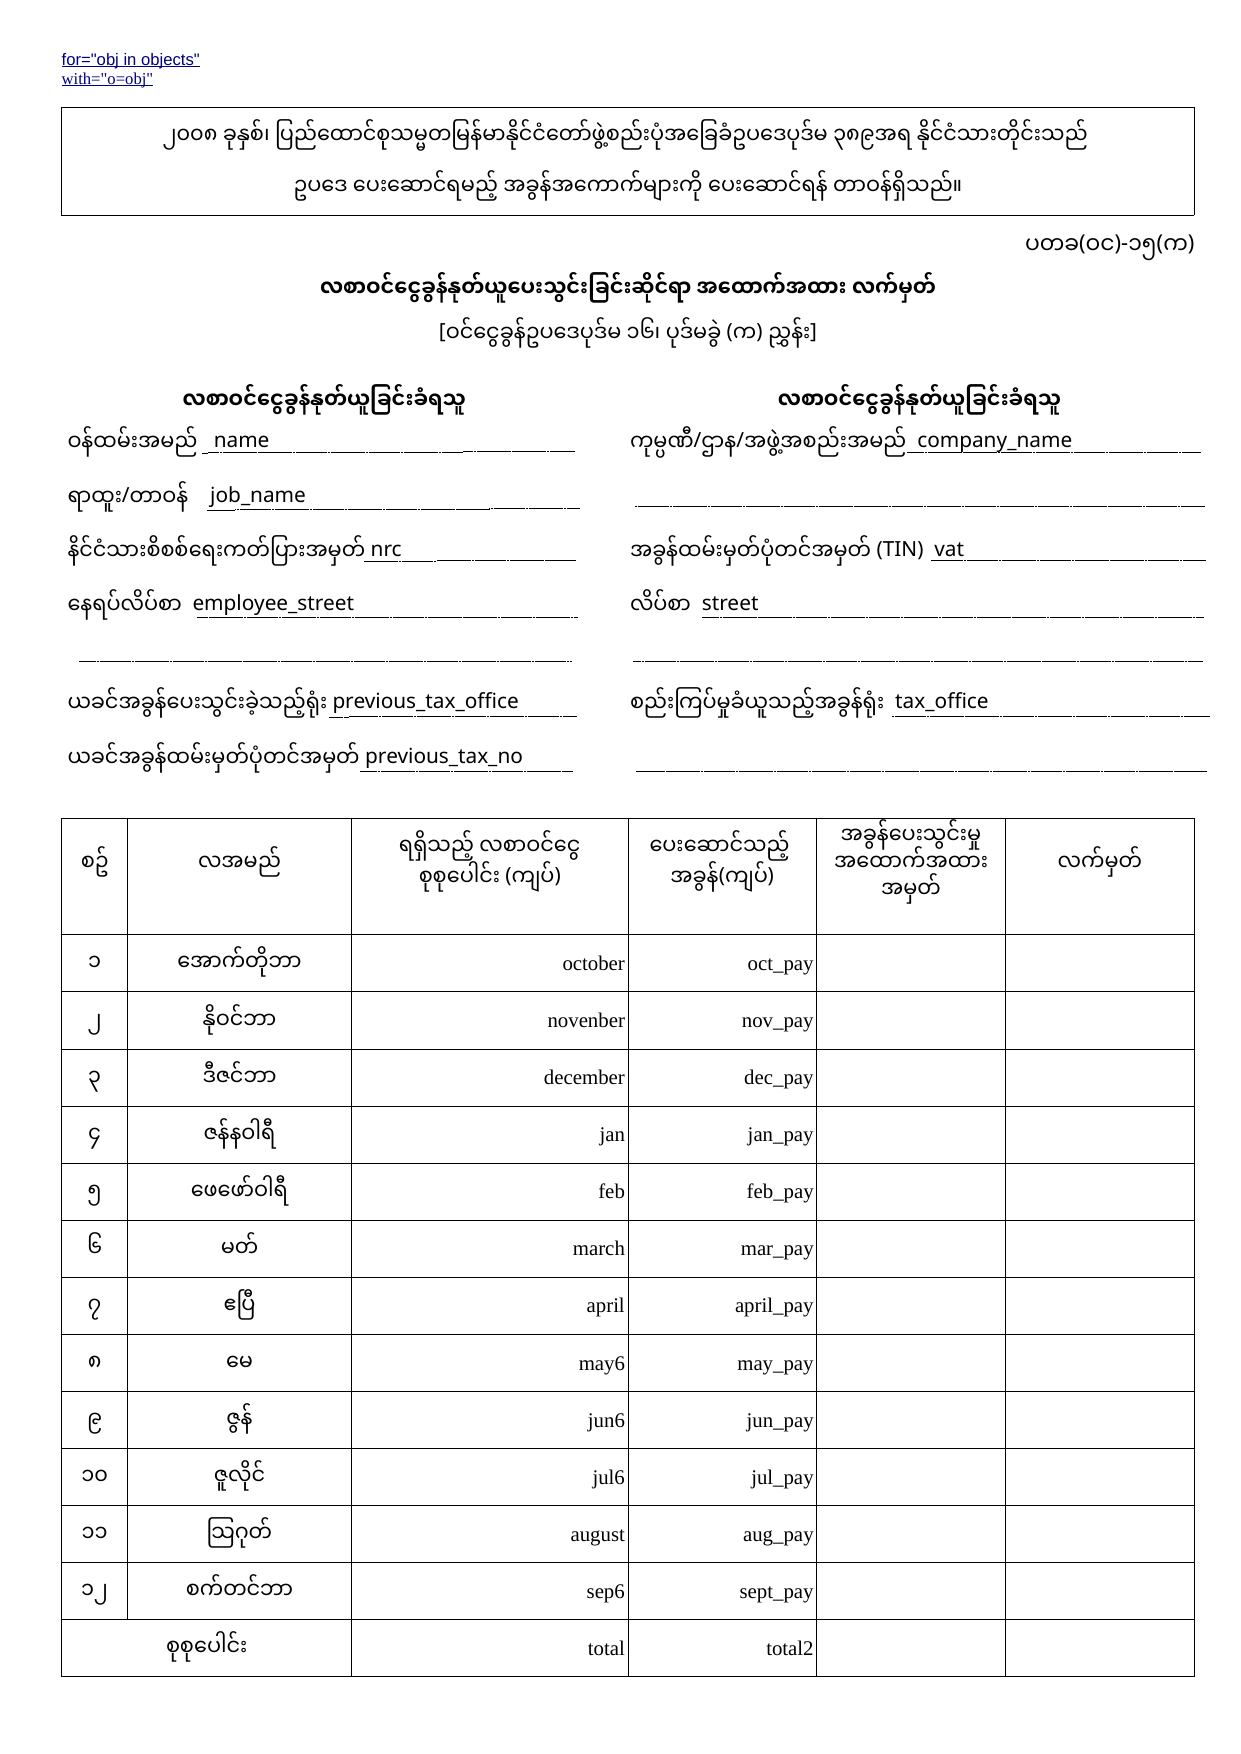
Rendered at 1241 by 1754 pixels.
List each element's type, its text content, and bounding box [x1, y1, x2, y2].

table_cell december [352, 1050, 628, 1106]
table_cell august [352, 1506, 628, 1562]
table_cell [817, 1221, 1005, 1277]
table_cell ၁၂ [62, 1563, 127, 1619]
table_cell sept_pay [629, 1563, 816, 1619]
table_cell [817, 1506, 1005, 1562]
table_header လစာဝင်ငွေခွန်နုတ်ယူခြင်းခံရသူ [61, 381, 586, 420]
table_cell [817, 1563, 1005, 1619]
table_cell total2 [629, 1620, 816, 1676]
table_cell ၁၀ [62, 1449, 127, 1505]
table_cell [1006, 1620, 1194, 1676]
table_cell jun_pay [629, 1392, 816, 1448]
table_cell ဇွန် [128, 1392, 351, 1448]
table_cell ၈ [62, 1335, 127, 1391]
table_header ပေးဆောင်သည့် အခွန်(ကျပ်) [629, 819, 816, 934]
table_cell oct_pay [629, 935, 816, 991]
text with="o=obj" [61, 69, 1194, 88]
table_cell [817, 992, 1005, 1048]
table_cell [1006, 935, 1194, 991]
table_cell ဧပြီ [128, 1278, 351, 1334]
table_cell nov_pay [629, 992, 816, 1048]
table_cell စည်းကြပ်မှုခံယူသည့်အခွန်ရုံး tax_office [624, 681, 1214, 789]
table_cell [817, 1278, 1005, 1334]
table_cell [1006, 1563, 1194, 1619]
table_cell feb_pay [629, 1164, 816, 1220]
table_cell march [352, 1221, 628, 1277]
table_cell ၄ [62, 1107, 127, 1163]
table_cell [817, 1620, 1005, 1676]
table_cell [586, 529, 624, 583]
table_cell [1006, 1506, 1194, 1562]
table_cell sep6 [352, 1563, 628, 1619]
table_cell နေရပ်လိပ်စာ employee_street [61, 583, 586, 681]
table_cell [817, 1392, 1005, 1448]
table_cell ဇူလိုင် [128, 1449, 351, 1505]
table_cell ဝန်ထမ်းအမည် name [61, 420, 586, 474]
table_cell novenber [352, 992, 628, 1048]
table_cell ၃ [62, 1050, 127, 1106]
table_cell jan_pay [629, 1107, 816, 1163]
table_cell နိင်ငံသားစိစစ်ရေးကတ်ပြားအမှတ် nrc [61, 529, 586, 583]
table_cell [817, 1107, 1005, 1163]
table_cell [586, 583, 624, 681]
table_cell [1006, 1107, 1194, 1163]
table_cell စုစုပေါင်း [62, 1620, 351, 1676]
table_cell [1006, 1050, 1194, 1106]
table_header လက်မှတ် [1006, 819, 1194, 934]
table_cell အောက်တိုဘာ [128, 935, 351, 991]
table_cell [1006, 1449, 1194, 1505]
table_cell ၅ [62, 1164, 127, 1220]
table_cell april_pay [629, 1278, 816, 1334]
table_cell october [352, 935, 628, 991]
table_cell [586, 420, 624, 474]
table_cell ယခင်အခွန်ပေးသွင်းခဲ့သည့်ရုံး previous_tax_office [61, 681, 586, 735]
table_cell ၁ [62, 935, 127, 991]
table_cell ကုမ္ပဏီ/ဌာန/အဖွဲ့အစည်းအမည် company_name [624, 420, 1214, 528]
table_cell [817, 1050, 1005, 1106]
table_cell aug_pay [629, 1506, 816, 1562]
table_cell [1006, 1278, 1194, 1334]
table_cell [1006, 1392, 1194, 1448]
table_cell [817, 1449, 1005, 1505]
table_cell ၇ [62, 1278, 127, 1334]
table_cell ၁၁ [62, 1506, 127, 1562]
table_cell [586, 735, 624, 789]
table_cell စက်တင်ဘာ [128, 1563, 351, 1619]
table_cell [817, 1335, 1005, 1391]
table_cell ပတခ(ဝင)-၁၅(က) [61, 216, 1194, 275]
table_cell [817, 935, 1005, 991]
table_header အခွန်ပေးသွင်းမှု အထောက်အထား အမှတ် [817, 819, 1005, 934]
table_cell mar_pay [629, 1221, 816, 1277]
table_header စဥ် [62, 819, 127, 934]
table_cell နိုဝင်ဘာ [128, 992, 351, 1048]
table_cell [1006, 1164, 1194, 1220]
table_cell jul_pay [629, 1449, 816, 1505]
table_cell total [352, 1620, 628, 1676]
table_cell jun6 [352, 1392, 628, 1448]
table_cell [586, 474, 624, 528]
table_header ရရှိသည့် လစာဝင်ငွေ စုစုပေါင်း (ကျပ်) [352, 819, 628, 934]
table_cell ရာထူး/တာဝန် job_name [61, 474, 586, 528]
table_cell လိပ်စာ street [624, 583, 1214, 681]
table_cell feb [352, 1164, 628, 1220]
table_cell jan [352, 1107, 628, 1163]
table_cell [1006, 1221, 1194, 1277]
table_cell may6 [352, 1335, 628, 1391]
table_header လစာဝင်ငွေခွန်နုတ်ယူပေးသွင်းခြင်းဆိုင်ရာ အထောက်အထား လက်မှတ် [ဝင်ငွေခွန်ဥပဒေပုဒ်မ ၁၆၊ ပုဒ်မခွဲ (က) ညွှန်း] [61, 275, 1194, 358]
table_cell ဖေဖော်ဝါရီ [128, 1164, 351, 1220]
text for="obj in objects" [61, 49, 1194, 69]
table_cell april [352, 1278, 628, 1334]
table_cell ဇန်နဝါရီ [128, 1107, 351, 1163]
table_cell မေ [128, 1335, 351, 1391]
table_cell ယခင်အခွန်ထမ်းမှတ်ပုံတင်အမှတ် previous_tax_no [61, 735, 586, 789]
table_cell မတ် [128, 1221, 351, 1277]
table_cell ဒီဇင်ဘာ [128, 1050, 351, 1106]
table_cell may_pay [629, 1335, 816, 1391]
table_cell [586, 681, 624, 735]
table_header ၂၀၀၈ ခုနှစ်၊ ပြည်ထောင်စုသမ္မတမြန်မာနိုင်ငံတော်ဖွဲ့စည်းပုံအခြေခံဥပဒေပုဒ်မ ၃၈၉အရ နိုင်ငံသားတိုင်းသည် ဥပ‌ဒေ ပေးဆောင်ရမည့် အခွန်အကောက်များကို ပေးဆောင်ရန် တာဝန်ရှိသည်။ [62, 108, 1194, 215]
table_header [586, 381, 624, 420]
table_cell [1006, 992, 1194, 1048]
table_cell သြဂုတ် [128, 1506, 351, 1562]
table_header လအမည် [128, 819, 351, 934]
table_cell jul6 [352, 1449, 628, 1505]
table_cell ၆ [62, 1221, 127, 1277]
table_cell အခွန်ထမ်းမှတ်ပုံတင်အမှတ် (TIN) vat [624, 529, 1214, 583]
table_cell ၂ [62, 992, 127, 1048]
table_header လစာဝင်ငွေခွန်နုတ်ယူခြင်းခံရသူ [624, 381, 1214, 420]
table_cell dec_pay [629, 1050, 816, 1106]
table_cell [817, 1164, 1005, 1220]
table_cell ၉ [62, 1392, 127, 1448]
table_cell [1006, 1335, 1194, 1391]
